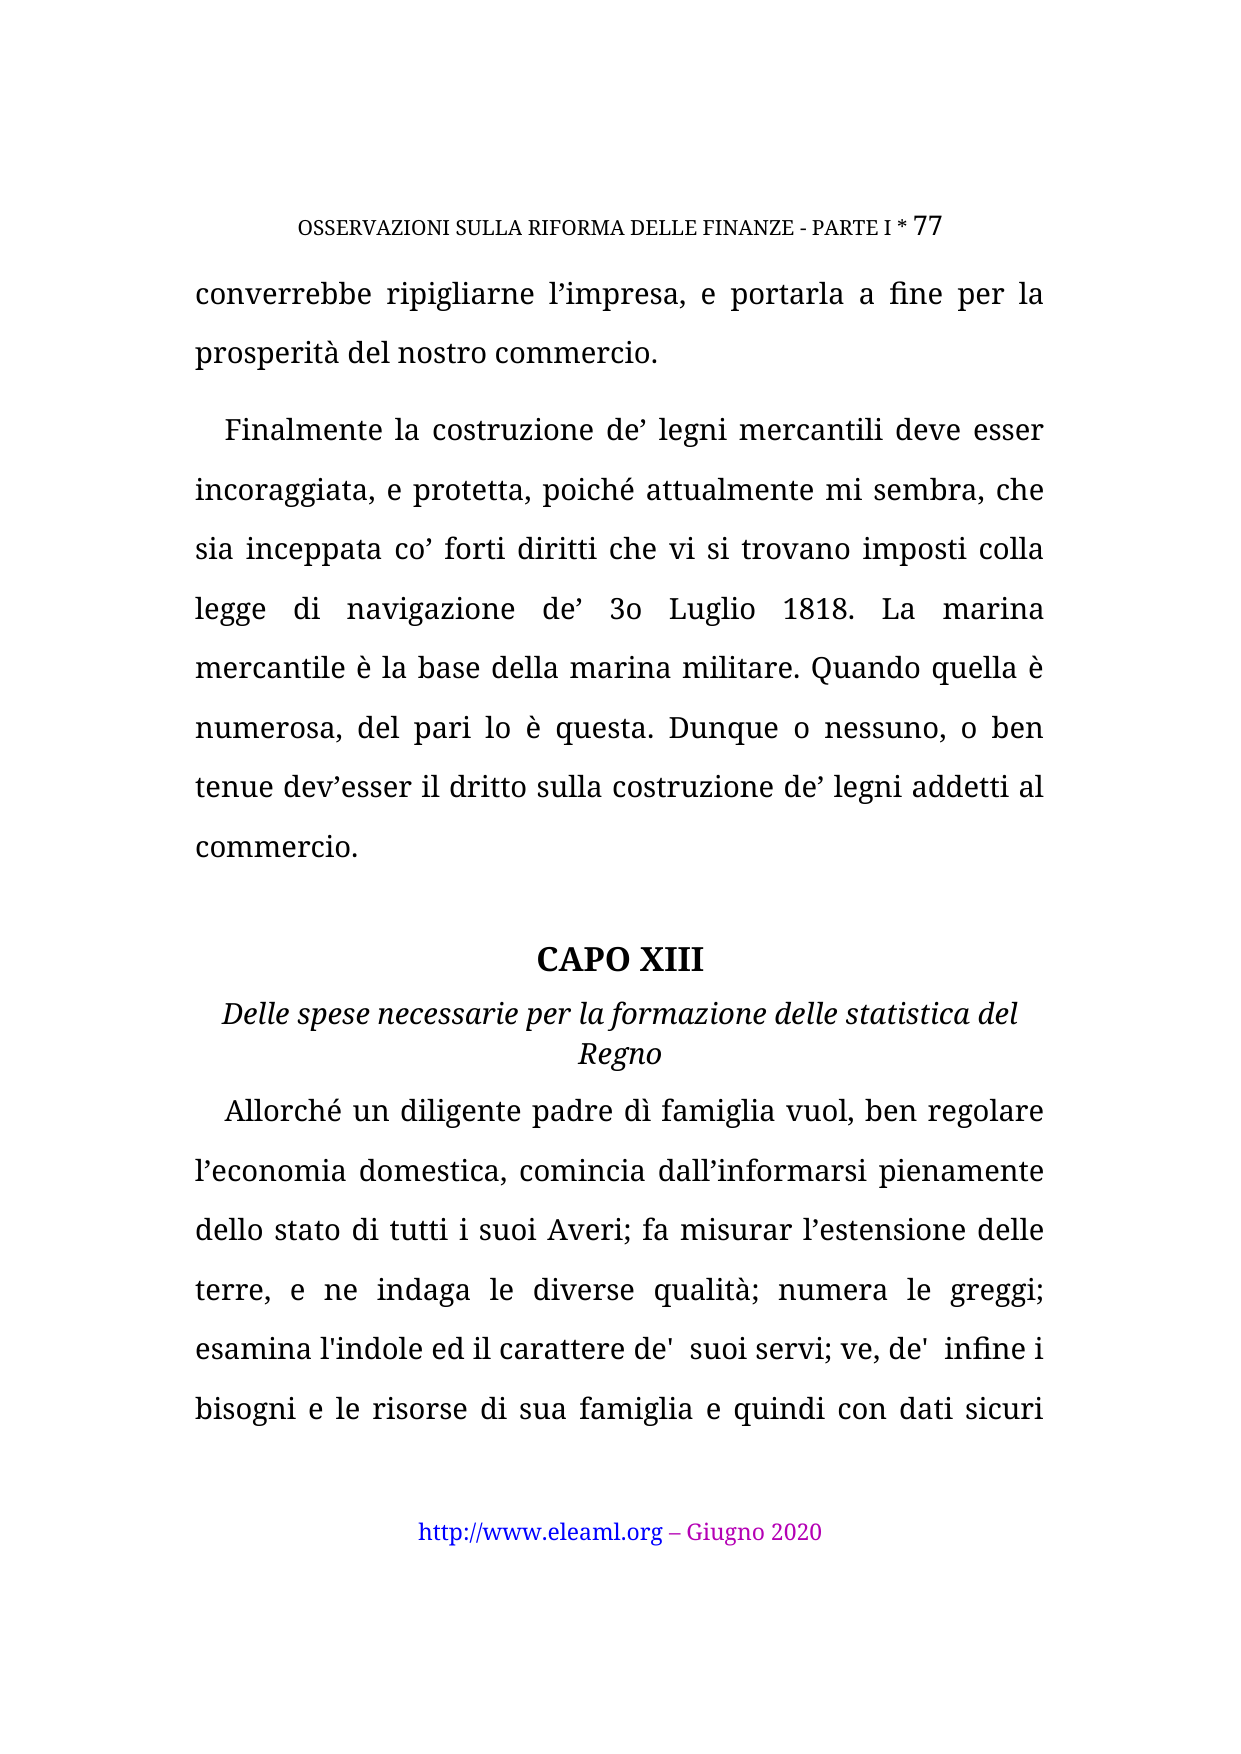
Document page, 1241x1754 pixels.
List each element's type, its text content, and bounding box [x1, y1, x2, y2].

subtitle Delle spese necessarie per la formazione delle statistica del Regno [195, 994, 1045, 1073]
text Finalmente la costruzione de’ legni mercantili deve esser incoraggiata, e protetta, poiché attualmente mi sembra, che sia inceppata co’ forti diritti che vi si trovano imposti colla legge di navigazione de’ 3o Luglio 1818. La marina mercantile è la base della marina militare. Quando quella è numerosa, del pari lo è questa. Dunque o nessuno, o ben tenue dev’esser il dritto sulla costruzione de’ legni addetti al commercio. [195, 410, 1045, 866]
text converrebbe ripigliarne l’impresa, e portarla a fine per la prosperità del nostro commercio. [195, 273, 1045, 372]
text Allorché un diligente padre dì famiglia vuol, ben regolare l’economia domestica, comincia dall’informarsi pienamente dello stato di tutti i suoi Averi; fa misurar l’estensione delle terre, e ne indaga le diverse qualità; numera le greggi; esamina l'indole ed il carattere de' suoi servi; ve, de' infine i bisogni e le risorse di sua famiglia e quindi con dati sicuri [195, 1091, 1045, 1428]
subtitle CAPO XIII [195, 936, 1045, 981]
